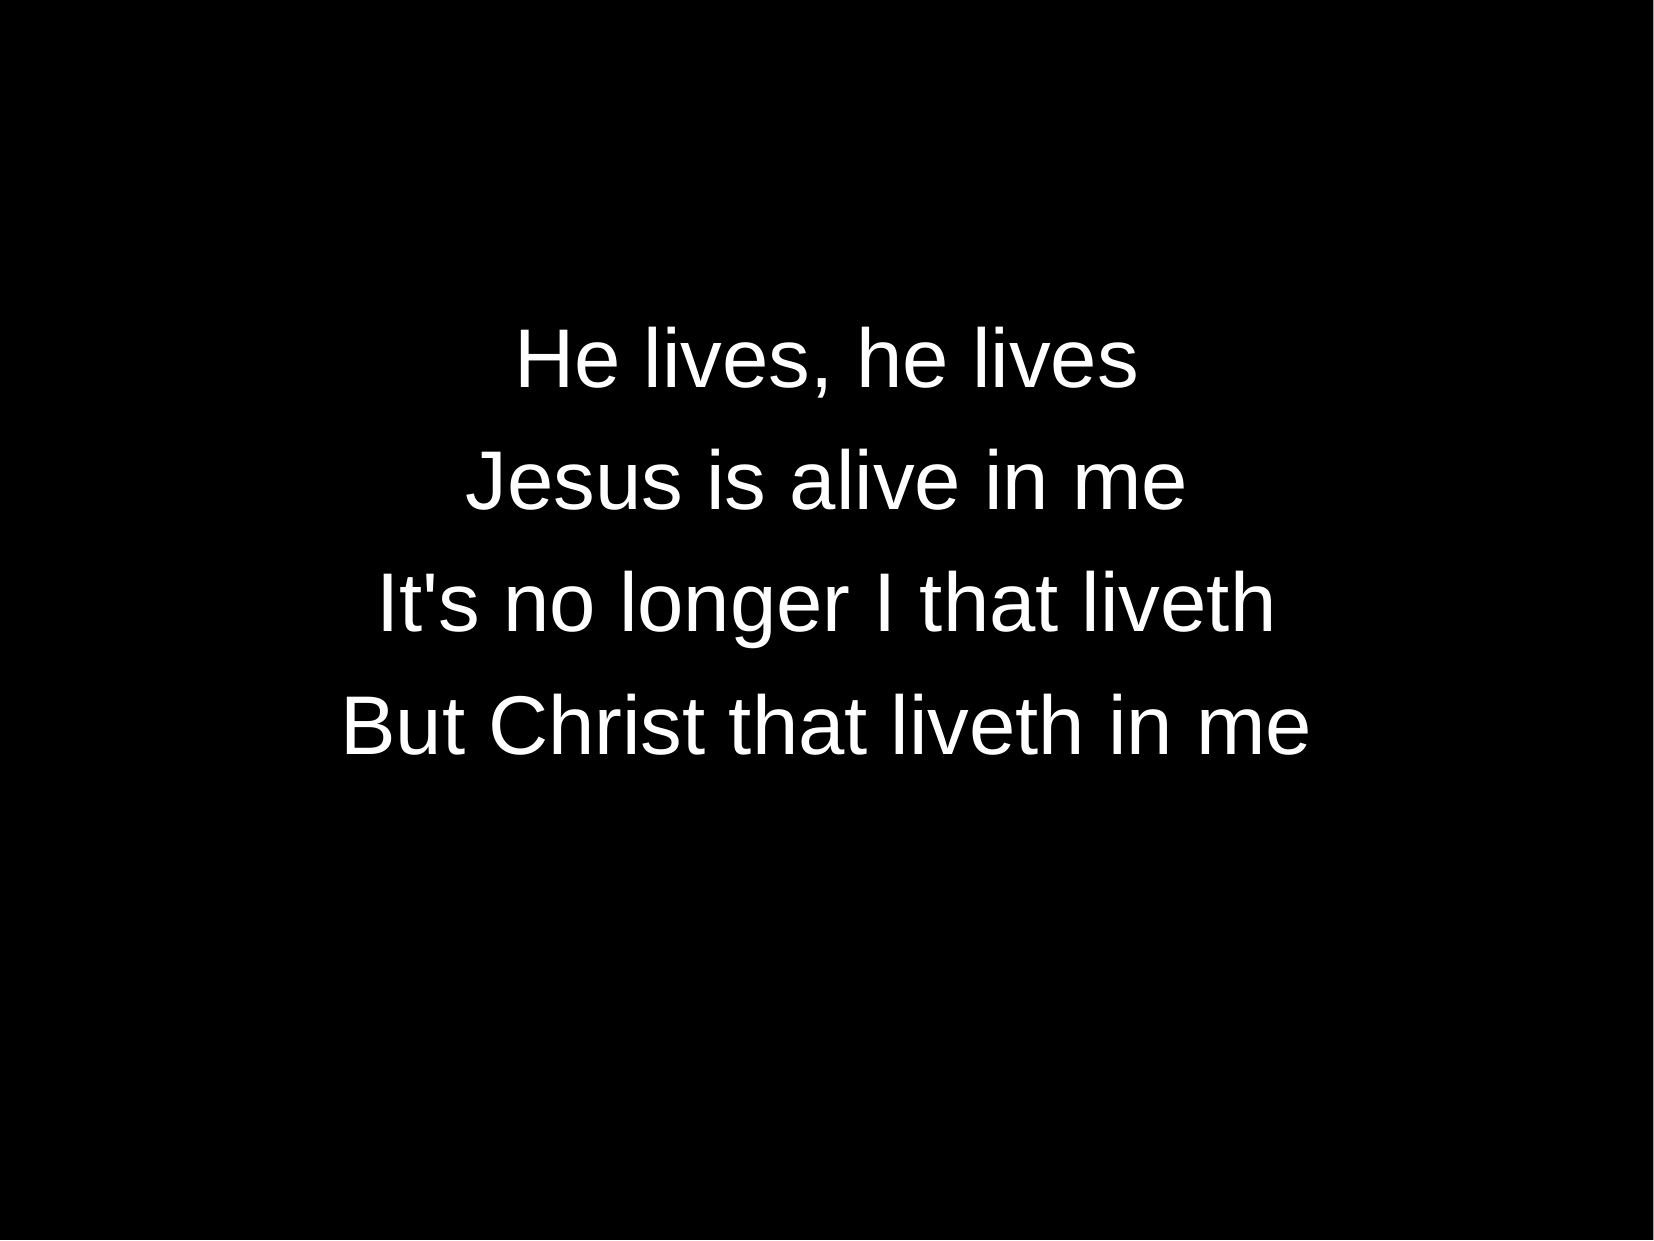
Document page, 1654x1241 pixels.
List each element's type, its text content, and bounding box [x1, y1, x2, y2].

list He lives, he lives Jesus is alive in me It's no longer I that liveth But Christ that liveth in me [0, 307, 1654, 1027]
